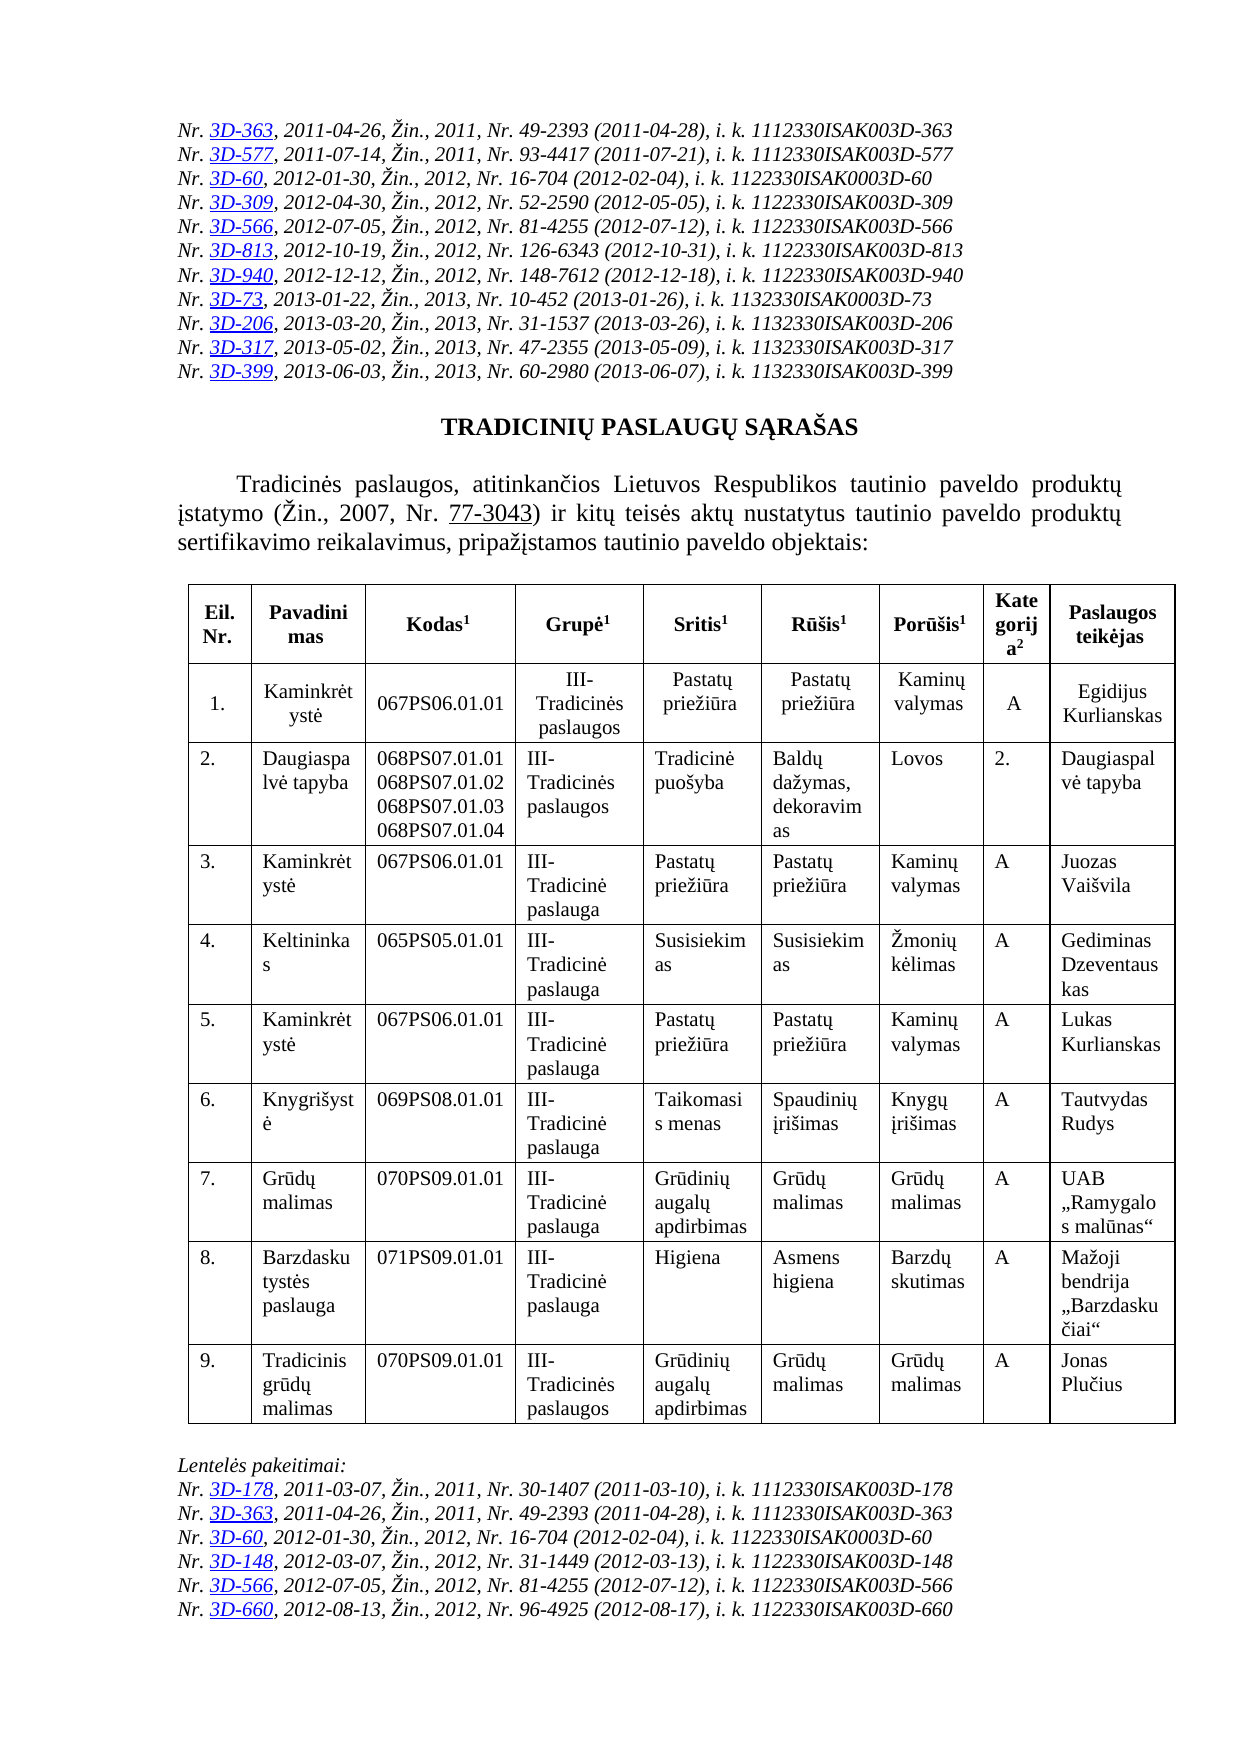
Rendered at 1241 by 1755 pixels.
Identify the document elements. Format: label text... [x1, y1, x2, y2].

table_cell Kaminkrėtystė [252, 846, 365, 924]
table_cell 6. [189, 1084, 251, 1162]
table_cell 070PS09.01.01 [366, 1163, 515, 1241]
table_cell Grūdų malimas [762, 1345, 879, 1423]
text Nr. 3D-940, 2012-12-12, Žin., 2012, Nr. 148-7612 (2012-12-18), i. k. 1122330ISAK003D-940 [177, 262, 1122, 287]
text Nr. 3D-317, 2013-05-02, Žin., 2013, Nr. 47-2355 (2013-05-09), i. k. 1132330ISAK003D-317 [177, 335, 1122, 359]
table_cell 067PS06.01.01 [366, 664, 515, 742]
table_cell Pastatų priežiūra [644, 846, 761, 924]
table_cell 067PS06.01.01 [366, 1005, 515, 1082]
table_cell Pastatų priežiūra [762, 664, 879, 742]
table_cell Asmens higiena [762, 1242, 879, 1344]
table_header Rūšis1 [762, 585, 879, 663]
table_header Paslaugos teikėjas [1051, 585, 1174, 663]
table_header Grupė1 [516, 585, 643, 663]
table_cell A [984, 1345, 1049, 1423]
table_cell Mažoji bendrija „Barzdaskučiai“ [1051, 1242, 1174, 1344]
table_cell Kaminkrėtystė [252, 664, 365, 742]
table_cell Tradicinis grūdų malimas [252, 1345, 365, 1423]
table_cell 3. [189, 846, 251, 924]
table_cell Barzdų skutimas [880, 1242, 983, 1344]
table_header Sritis1 [644, 585, 761, 663]
table_cell A [984, 925, 1049, 1003]
table_cell 069PS08.01.01 [366, 1084, 515, 1162]
table_cell Pastatų priežiūra [762, 846, 879, 924]
table_cell Barzdaskutystės paslauga [252, 1242, 365, 1344]
table_cell Spaudinių įrišimas [762, 1084, 879, 1162]
table_cell Tautvydas Rudys [1051, 1084, 1174, 1162]
table_cell 068PS07.01.01 068PS07.01.02 068PS07.01.03 068PS07.01.04 [366, 743, 515, 845]
text Nr. 3D-309, 2012-04-30, Žin., 2012, Nr. 52-2590 (2012-05-05), i. k. 1122330ISAK003D-309 [177, 190, 1122, 214]
text Nr. 3D-178, 2011-03-07, Žin., 2011, Nr. 30-1407 (2011-03-10), i. k. 1112330ISAK003D-178 [177, 1477, 1122, 1501]
table_cell Knygrišystė [252, 1084, 365, 1162]
table_cell Tradicinė puošyba [644, 743, 761, 845]
table_cell III-Tradicinės paslaugos [516, 743, 643, 845]
table_cell Susisiekimas [644, 925, 761, 1003]
text Nr. 3D-577, 2011-07-14, Žin., 2011, Nr. 93-4417 (2011-07-21), i. k. 1112330ISAK003D-577 [177, 142, 1122, 166]
table_cell Daugiaspalvė tapyba [252, 743, 365, 845]
text Nr. 3D-363, 2011-04-26, Žin., 2011, Nr. 49-2393 (2011-04-28), i. k. 1112330ISAK003D-363 [177, 118, 1122, 142]
table_cell 8. [189, 1242, 251, 1344]
table_cell Kaminų valymas [880, 664, 983, 742]
text TRADICINIŲ PASLAUGŲ SĄRAŠAS [177, 412, 1122, 440]
table_cell Lovos [880, 743, 983, 845]
table_cell Baldų dažymas, dekoravimas [762, 743, 879, 845]
table_cell Juozas Vaišvila [1051, 846, 1174, 924]
table_cell III-Tradicinė paslauga [516, 1005, 643, 1082]
table_cell 067PS06.01.01 [366, 846, 515, 924]
text Nr. 3D-148, 2012-03-07, Žin., 2012, Nr. 31-1449 (2012-03-13), i. k. 1122330ISAK003D-148 [177, 1549, 1122, 1573]
text Tradicinės paslaugos, atitinkančios Lietuvos Respublikos tautinio paveldo produktų įstatymo (Žin., 2007, Nr. 77-3043) ir kitų teisės aktų nustatytus tautinio paveldo produktų sertifikavimo reikalavimus, pripažįstamos tautinio paveldo objektais: [177, 469, 1122, 555]
table_cell 071PS09.01.01 [366, 1242, 515, 1344]
table_cell UAB „Ramygalos malūnas“ [1051, 1163, 1174, 1241]
table_cell 9. [189, 1345, 251, 1423]
text Nr. 3D-566, 2012-07-05, Žin., 2012, Nr. 81-4255 (2012-07-12), i. k. 1122330ISAK003D-566 [177, 1573, 1122, 1597]
table_cell Grūdų malimas [880, 1163, 983, 1241]
table_cell Pastatų priežiūra [762, 1005, 879, 1082]
table_header Kategorija2 [984, 585, 1049, 663]
text Nr. 3D-660, 2012-08-13, Žin., 2012, Nr. 96-4925 (2012-08-17), i. k. 1122330ISAK003D-660 [177, 1597, 1122, 1621]
table_cell III-Tradicinė paslauga [516, 846, 643, 924]
text Nr. 3D-566, 2012-07-05, Žin., 2012, Nr. 81-4255 (2012-07-12), i. k. 1122330ISAK003D-566 [177, 214, 1122, 238]
table_cell 5. [189, 1005, 251, 1082]
table_cell Daugiaspalvė tapyba [1051, 743, 1174, 845]
text Nr. 3D-73, 2013-01-22, Žin., 2013, Nr. 10-452 (2013-01-26), i. k. 1132330ISAK0003D-73 [177, 287, 1122, 311]
table_cell Egidijus Kurlianskas [1051, 664, 1174, 742]
table_cell A [984, 1163, 1049, 1241]
table_cell Higiena [644, 1242, 761, 1344]
table_cell Keltininkas [252, 925, 365, 1003]
table_cell III-Tradicinė paslauga [516, 1242, 643, 1344]
text Nr. 3D-206, 2013-03-20, Žin., 2013, Nr. 31-1537 (2013-03-26), i. k. 1132330ISAK003D-206 [177, 311, 1122, 335]
text Nr. 3D-60, 2012-01-30, Žin., 2012, Nr. 16-704 (2012-02-04), i. k. 1122330ISAK0003D-60 [177, 1525, 1122, 1549]
table_cell 4. [189, 925, 251, 1003]
table_cell 7. [189, 1163, 251, 1241]
table_header Pavadinimas [252, 585, 365, 663]
table_cell Kaminų valymas [880, 1005, 983, 1082]
table_cell A [984, 1084, 1049, 1162]
table_cell A [984, 846, 1049, 924]
text Nr. 3D-363, 2011-04-26, Žin., 2011, Nr. 49-2393 (2011-04-28), i. k. 1112330ISAK003D-363 [177, 1501, 1122, 1525]
table_cell Grūdų malimas [252, 1163, 365, 1241]
table_cell Grūdinių augalų apdirbimas [644, 1345, 761, 1423]
table_cell III-Tradicinės paslaugos [516, 664, 643, 742]
table_header Kodas1 [366, 585, 515, 663]
table_cell A [984, 664, 1049, 742]
table_cell Grūdinių augalų apdirbimas [644, 1163, 761, 1241]
table_cell A [984, 1242, 1049, 1344]
table_cell Žmonių kėlimas [880, 925, 983, 1003]
table_cell Knygų įrišimas [880, 1084, 983, 1162]
table_header Eil. Nr. [189, 585, 251, 663]
text Lentelės pakeitimai: [177, 1453, 1122, 1477]
table_cell 070PS09.01.01 [366, 1345, 515, 1423]
table_cell Grūdų malimas [762, 1163, 879, 1241]
table_cell 1. [189, 664, 251, 742]
table_cell Susisiekimas [762, 925, 879, 1003]
table_cell Grūdų malimas [880, 1345, 983, 1423]
table_cell Gediminas Dzeventauskas [1051, 925, 1174, 1003]
table_cell A [984, 1005, 1049, 1082]
text Nr. 3D-60, 2012-01-30, Žin., 2012, Nr. 16-704 (2012-02-04), i. k. 1122330ISAK0003D-60 [177, 166, 1122, 190]
table_cell III-Tradicinė paslauga [516, 925, 643, 1003]
table_cell Pastatų priežiūra [644, 1005, 761, 1082]
table_cell III-Tradicinė paslauga [516, 1163, 643, 1241]
table_cell Pastatų priežiūra [644, 664, 761, 742]
table_cell Lukas Kurlianskas [1051, 1005, 1174, 1082]
table_cell III- Tradicinės paslaugos [516, 1345, 643, 1423]
table_header Porūšis1 [880, 585, 983, 663]
text Nr. 3D-399, 2013-06-03, Žin., 2013, Nr. 60-2980 (2013-06-07), i. k. 1132330ISAK003D-399 [177, 359, 1122, 383]
table_cell Taikomasis menas [644, 1084, 761, 1162]
table_cell Kaminų valymas [880, 846, 983, 924]
table_cell 065PS05.01.01 [366, 925, 515, 1003]
table_cell 2. [189, 743, 251, 845]
text Nr. 3D-813, 2012-10-19, Žin., 2012, Nr. 126-6343 (2012-10-31), i. k. 1122330ISAK003D-813 [177, 238, 1122, 262]
table_cell Jonas Plučius [1051, 1345, 1174, 1423]
table_cell III-Tradicinė paslauga [516, 1084, 643, 1162]
table_cell 2. [984, 743, 1049, 845]
table_cell Kaminkrėtystė [252, 1005, 365, 1082]
